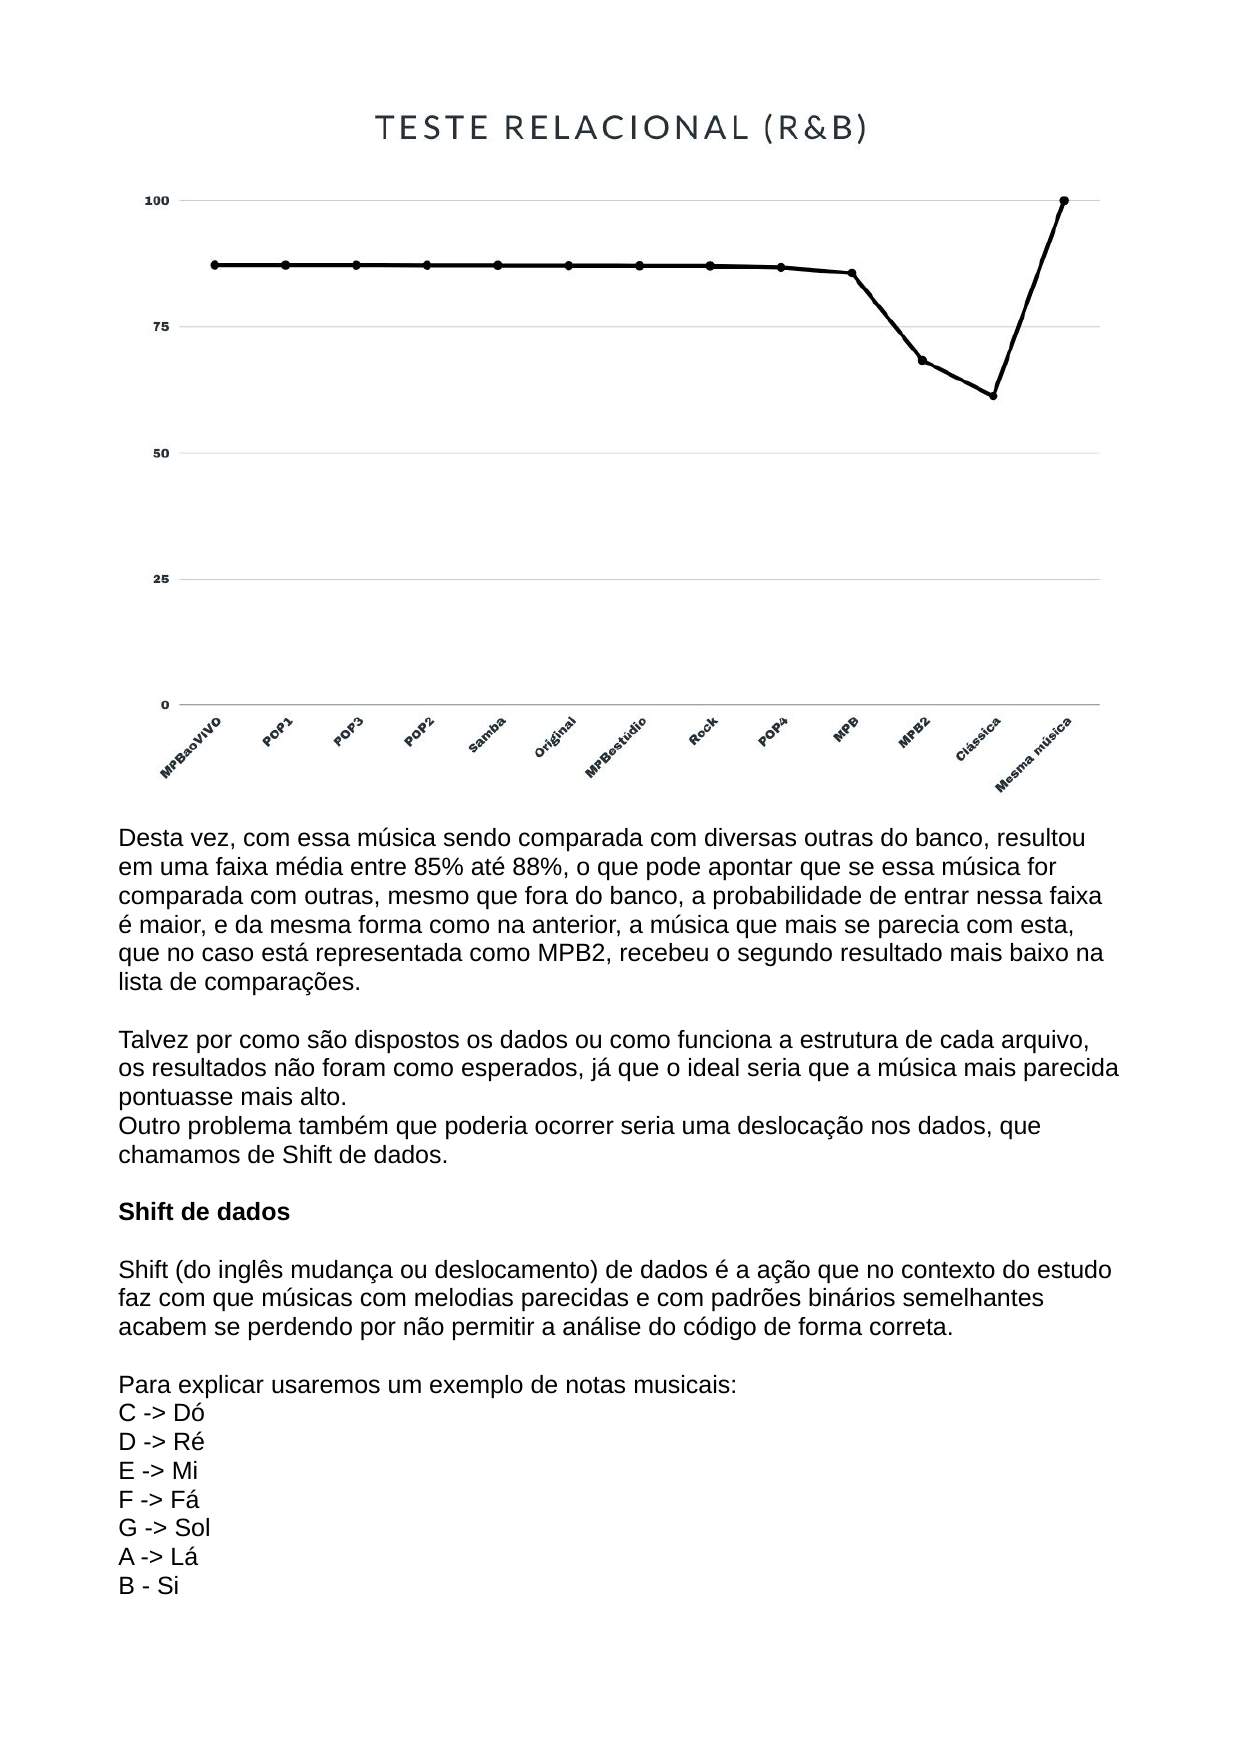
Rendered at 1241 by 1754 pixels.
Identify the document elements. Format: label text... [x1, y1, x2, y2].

text D -> Ré [118, 1427, 1122, 1456]
text E -> Mi [118, 1456, 1122, 1485]
text B - Si [118, 1571, 1122, 1600]
picture [140, 75, 1100, 795]
text G -> Sol [118, 1513, 1122, 1542]
text Outro problema também que poderia ocorrer seria uma deslocação nos dados, que chamamos de Shift de dados. [118, 1111, 1122, 1168]
text C -> Dó [118, 1398, 1122, 1427]
text Shift de dados [118, 1197, 1122, 1226]
text Para explicar usaremos um exemplo de notas musicais: [118, 1370, 1122, 1398]
text F -> Fá [118, 1485, 1122, 1513]
text Shift (do inglês mudança ou deslocamento) de dados é a ação que no contexto do estudo faz com que músicas com melodias parecidas e com padrões binários semelhantes acabem se perdendo por não permitir a análise do código de forma correta. [118, 1255, 1122, 1341]
text A -> Lá [118, 1542, 1122, 1571]
text Desta vez, com essa música sendo comparada com diversas outras do banco, resultou em uma faixa média entre 85% até 88%, o que pode apontar que se essa música for comparada com outras, mesmo que fora do banco, a probabilidade de entrar nessa faixa é maior, e da mesma forma como na anterior, a música que mais se parecia com esta, que no caso está representada como MPB2, recebeu o segundo resultado mais baixo na lista de comparações. [118, 823, 1122, 996]
text Talvez por como são dispostos os dados ou como funciona a estrutura de cada arquivo, os resultados não foram como esperados, já que o ideal seria que a música mais parecida pontuasse mais alto. [118, 1025, 1122, 1111]
